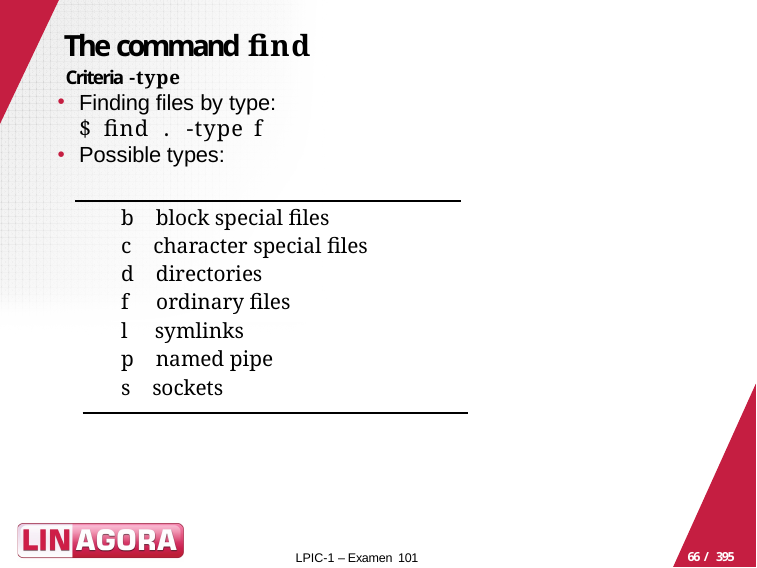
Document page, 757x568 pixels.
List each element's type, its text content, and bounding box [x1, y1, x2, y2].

text_box The command find [63, 26, 697, 122]
text_box Criteria -type Finding files by type: $ find . -type f Possible types: [55, 65, 455, 480]
text_box b block special files c character special files d directories f ordinary files l symlinks p named pipe s sockets [106, 195, 626, 414]
text_box [17, 520, 184, 562]
picture [0, 0, 352, 352]
text_box <numéro> / 395 [683, 549, 747, 568]
text_box LPIC-1 – Examen 101 [293, 549, 420, 568]
